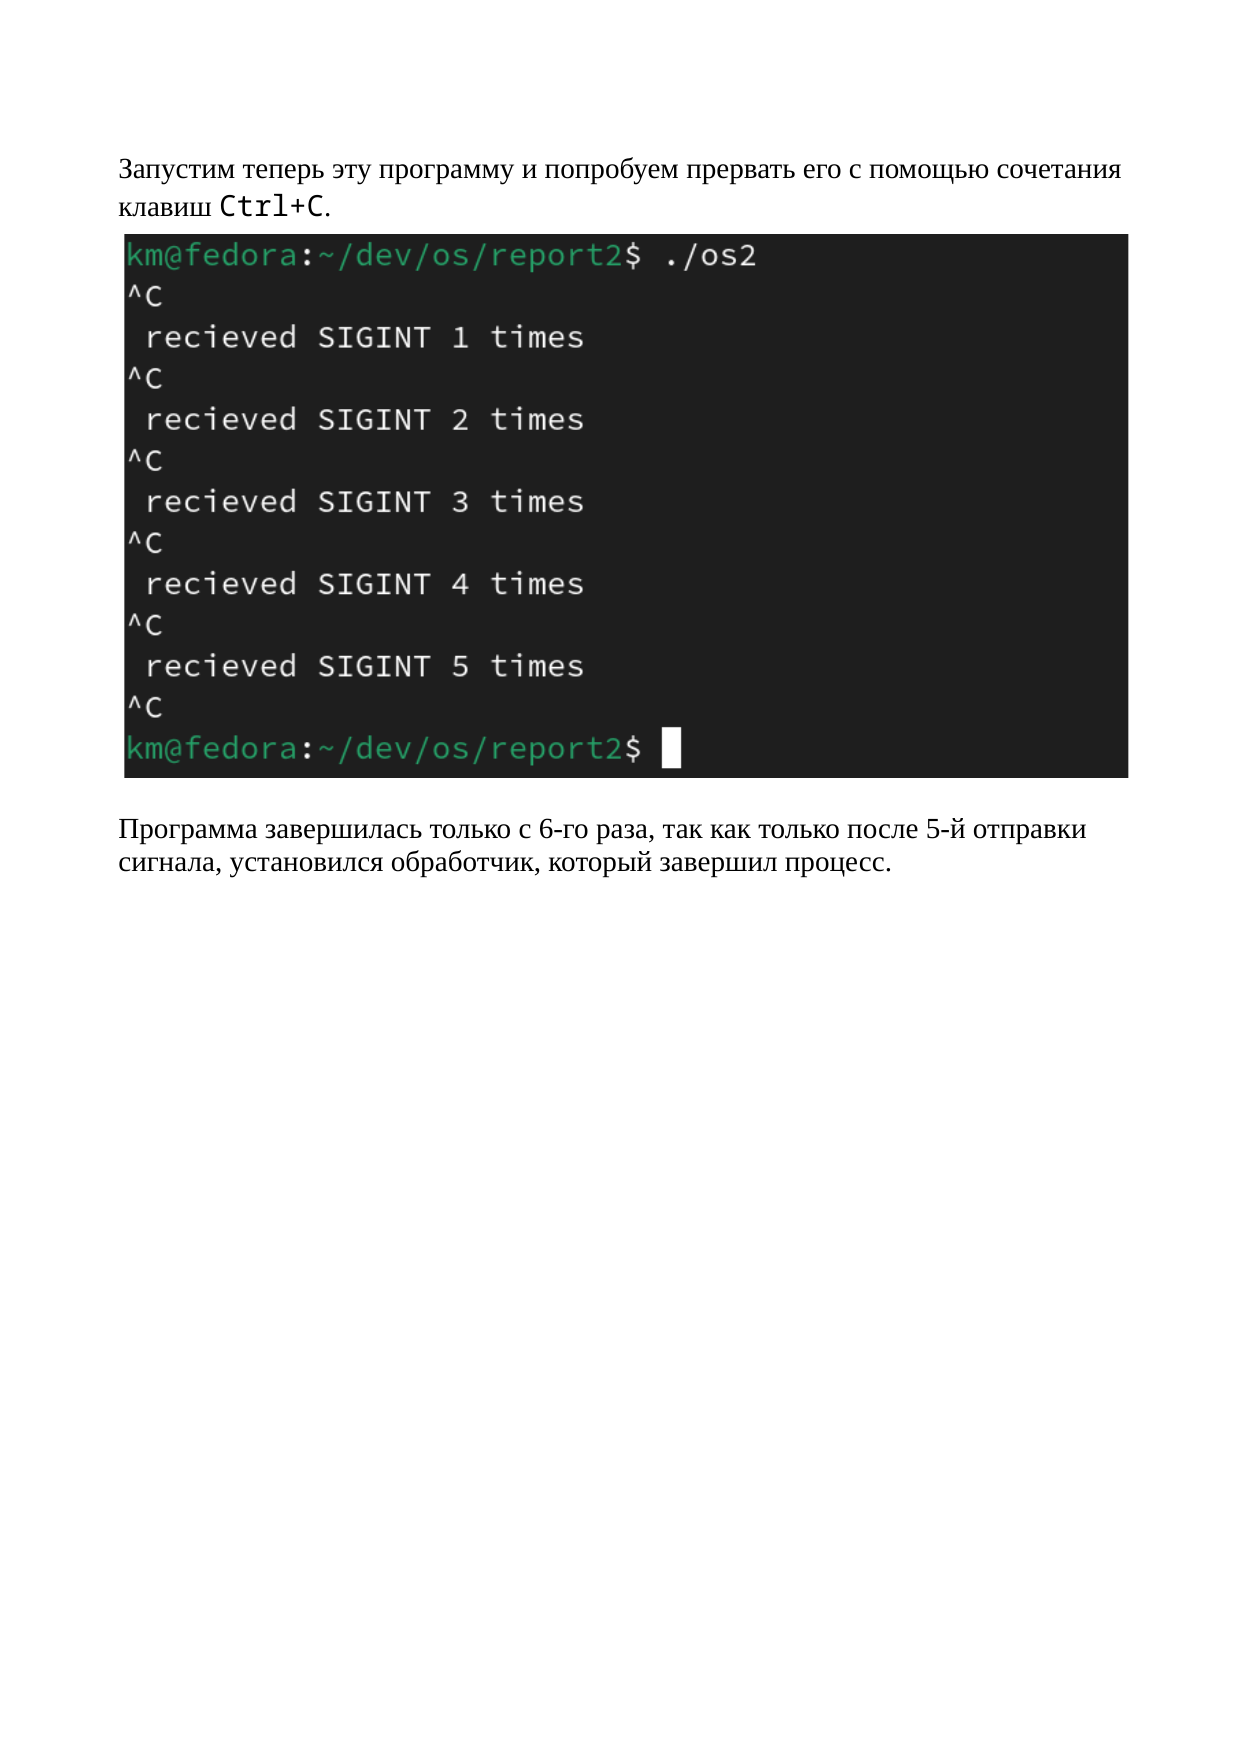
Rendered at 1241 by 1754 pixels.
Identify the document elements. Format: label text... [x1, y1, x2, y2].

text Запустим теперь эту программу и попробуем прервать его с помощью сочетания клавиш Ctrl+C. [118, 152, 1122, 225]
picture [124, 234, 1129, 778]
text Программа завершилась только с 6-го раза, так как только после 5-й отправки сигнала, установился обработчик, который завершил процесс. [118, 811, 1122, 878]
